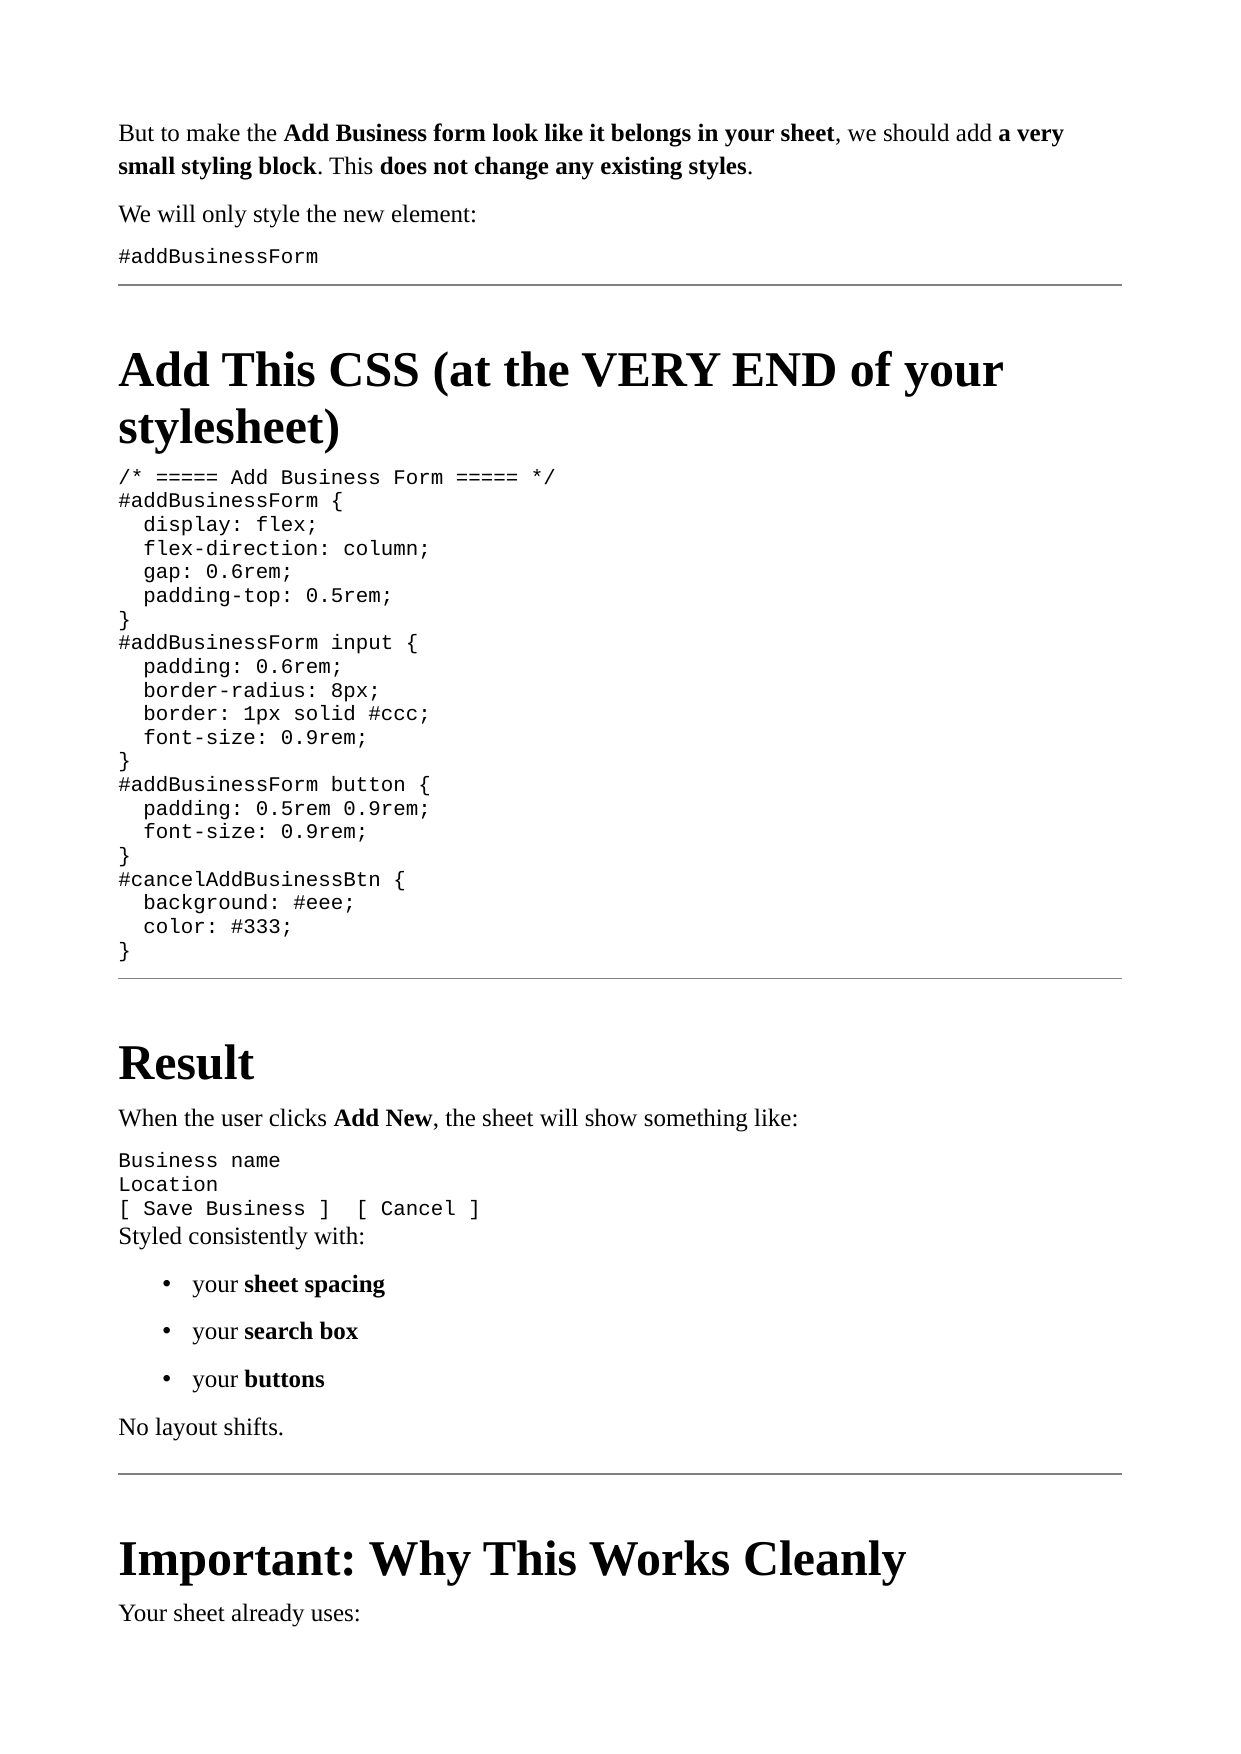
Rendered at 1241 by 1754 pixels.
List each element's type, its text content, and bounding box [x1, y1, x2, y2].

text display: flex; [118, 514, 1122, 538]
text padding: 0.6rem; [118, 656, 1122, 679]
list your sheet spacing [162, 1269, 1122, 1297]
text gap: 0.6rem; [118, 561, 1122, 585]
text Styled consistently with: [118, 1221, 1122, 1250]
text But to make the Add Business form look like it belongs in your sheet, we should add a very small styling block. This does not change any existing styles. [118, 118, 1122, 180]
list your search box [162, 1316, 1122, 1345]
text } [118, 940, 1122, 963]
text color: #333; [118, 916, 1122, 940]
text padding-top: 0.5rem; [118, 585, 1122, 609]
subtitle Result [118, 1033, 1122, 1090]
text No layout shifts. [118, 1412, 1122, 1440]
text Business name [118, 1150, 1122, 1174]
text } [118, 751, 1122, 774]
subtitle Add This CSS (at the VERY END of your stylesheet) [118, 339, 1122, 454]
text font-size: 0.9rem; [118, 821, 1122, 845]
text } [118, 609, 1122, 632]
text padding: 0.5rem 0.9rem; [118, 798, 1122, 821]
list your buttons [162, 1364, 1122, 1393]
text border-radius: 8px; [118, 679, 1122, 703]
text font-size: 0.9rem; [118, 727, 1122, 751]
text /* ===== Add Business Form ===== */ [118, 467, 1122, 490]
text #addBusinessForm button { [118, 774, 1122, 798]
text border: 1px solid #ccc; [118, 703, 1122, 727]
text #addBusinessForm { [118, 490, 1122, 514]
text Location [118, 1174, 1122, 1197]
text flex-direction: column; [118, 538, 1122, 561]
text #cancelAddBusinessBtn { [118, 869, 1122, 892]
text } [118, 845, 1122, 869]
text We will only style the new element: [118, 199, 1122, 227]
text When the user clicks Add New, the sheet will show something like: [118, 1103, 1122, 1131]
text [ Save Business ] [ Cancel ] [118, 1197, 1122, 1221]
text #addBusinessForm input { [118, 632, 1122, 656]
text background: #eee; [118, 892, 1122, 916]
text Your sheet already uses: [118, 1598, 1122, 1627]
text #addBusinessForm [118, 246, 1122, 270]
subtitle Important: Why This Works Cleanly [118, 1528, 1122, 1586]
